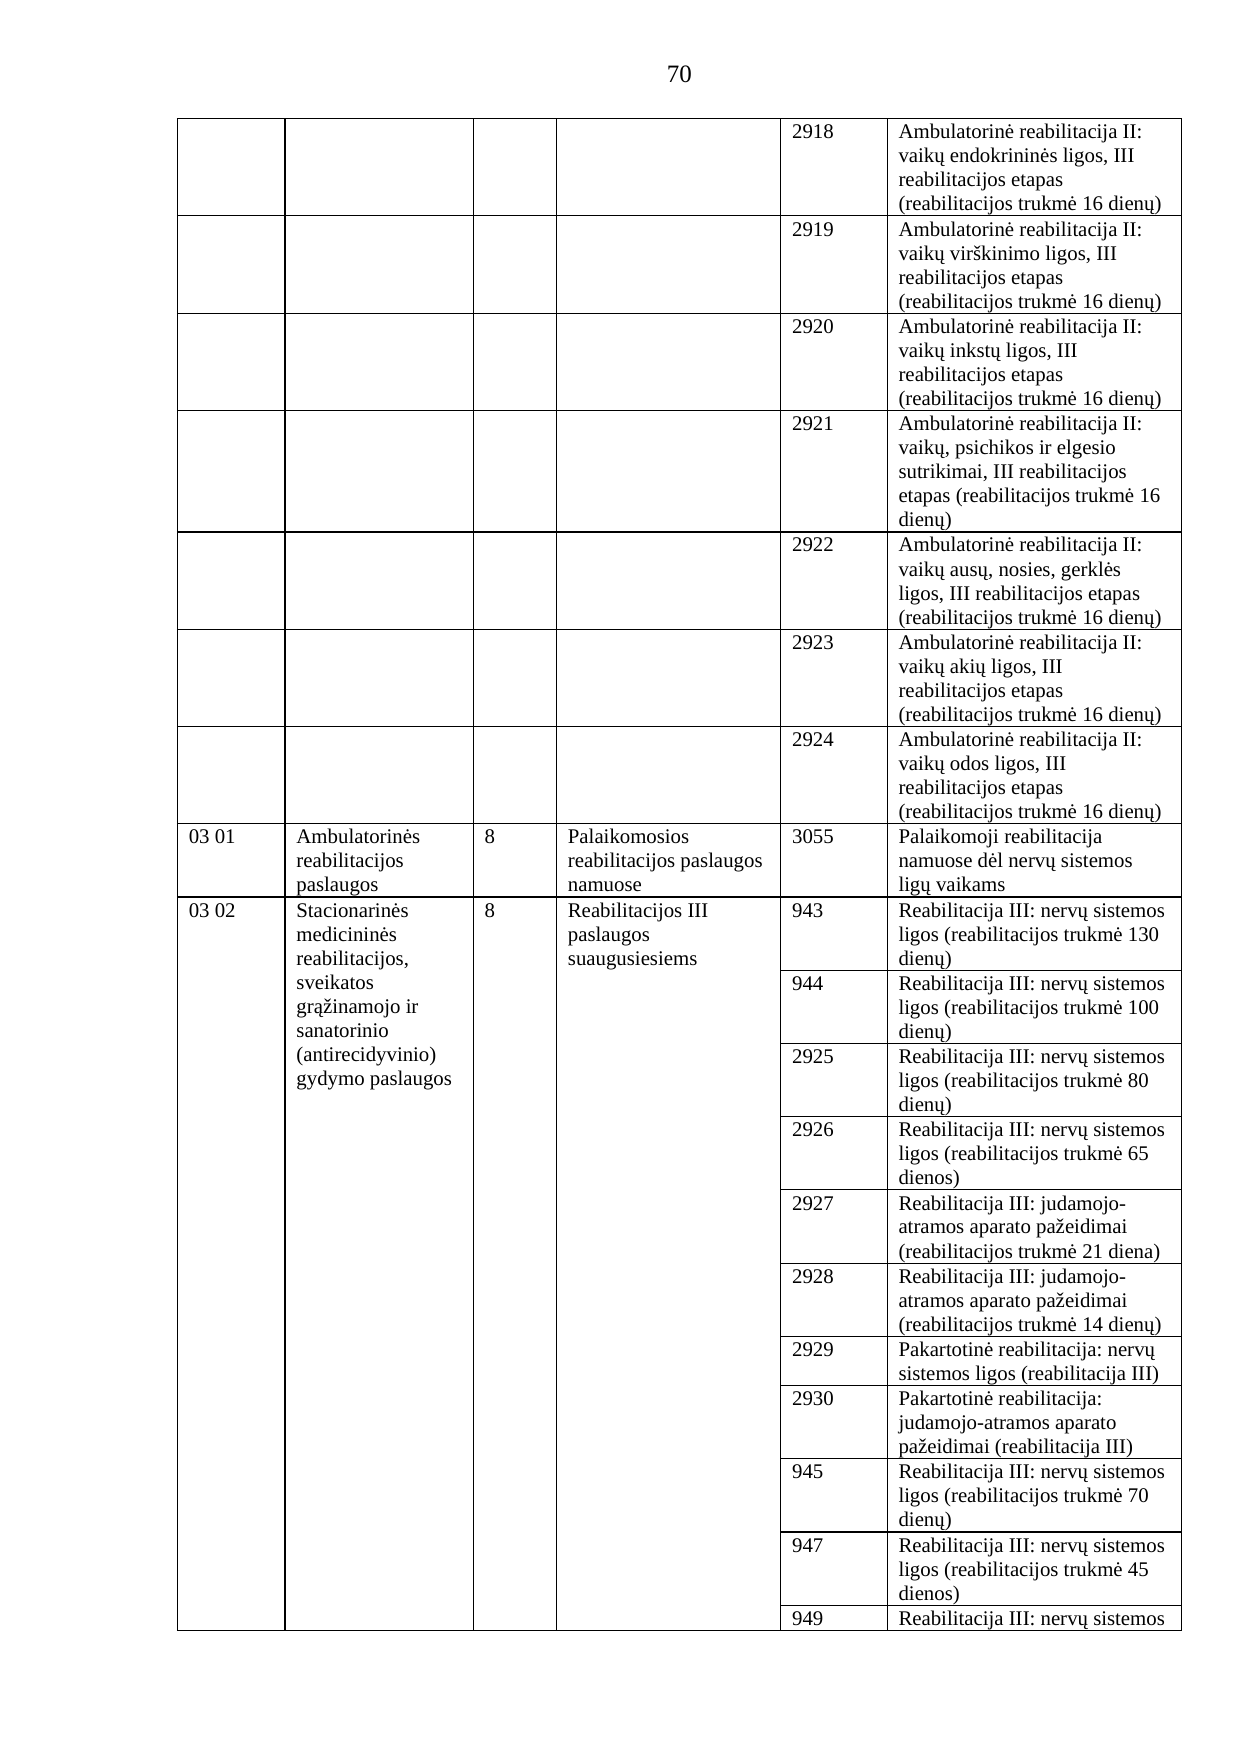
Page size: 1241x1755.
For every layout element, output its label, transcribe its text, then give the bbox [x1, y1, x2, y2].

table_cell [557, 630, 780, 726]
table_cell [557, 411, 780, 531]
table_cell 947 [781, 1533, 887, 1605]
table_cell Reabilitacija III: judamojo-atramos aparato pažeidimai (reabilitacijos trukmė 14 dienų) [888, 1264, 1181, 1336]
table_cell Ambulatorinė reabilitacija II: vaikų endokrininės ligos, III reabilitacijos etapas (reabilitacijos trukmė 16 dienų) [888, 119, 1181, 215]
table_cell Reabilitacija III: nervų sistemos ligos (reabilitacijos trukmė 80 dienų) [888, 1044, 1181, 1116]
table_cell Reabilitacija III: nervų sistemos ligos (reabilitacijos trukmė 70 dienų) [888, 1459, 1181, 1531]
table_cell [474, 119, 556, 215]
table_cell [474, 314, 556, 410]
table_cell Ambulatorinė reabilitacija II: vaikų, psichikos ir elgesio sutrikimai, III reabilitacijos etapas (reabilitacijos trukmė 16 dienų) [888, 411, 1181, 531]
table_cell Ambulatorinė reabilitacija II: vaikų odos ligos, III reabilitacijos etapas (reabilitacijos trukmė 16 dienų) [888, 727, 1181, 823]
table_cell Ambulatorinė reabilitacija II: vaikų akių ligos, III reabilitacijos etapas (reabilitacijos trukmė 16 dienų) [888, 630, 1181, 726]
table_cell 3055 [781, 824, 887, 896]
table_cell [557, 119, 780, 215]
table_cell Reabilitacija III: nervų sistemos [888, 1606, 1181, 1630]
table_cell [178, 533, 284, 629]
table_cell 2918 [781, 119, 887, 215]
table_cell [286, 119, 473, 215]
table_cell Pakartotinė reabilitacija: judamojo-atramos aparato pažeidimai (reabilitacija III) [888, 1386, 1181, 1458]
table_cell Stacionarinės medicininės reabilitacijos, sveikatos grąžinamojo ir sanatorinio (antirecidyvinio) gydymo paslaugos [286, 898, 473, 1630]
table_cell [286, 216, 473, 313]
table_cell 945 [781, 1459, 887, 1531]
table_cell 2922 [781, 533, 887, 629]
table_cell [557, 314, 780, 410]
table_cell [474, 216, 556, 313]
table_cell 2921 [781, 411, 887, 531]
table_cell Palaikomosios reabilitacijos paslaugos namuose [557, 824, 780, 896]
table_cell Reabilitacijos III paslaugos suaugusiesiems [557, 898, 780, 1630]
table_cell Pakartotinė reabilitacija: nervų sistemos ligos (reabilitacija III) [888, 1337, 1181, 1385]
table_cell [286, 411, 473, 531]
table_cell [286, 314, 473, 410]
table_cell [178, 314, 284, 410]
table_cell 2924 [781, 727, 887, 823]
table_cell 2927 [781, 1190, 887, 1263]
table_cell [474, 533, 556, 629]
table_cell 944 [781, 971, 887, 1043]
table_cell 2923 [781, 630, 887, 726]
table_cell Palaikomoji reabilitacija namuose dėl nervų sistemos ligų vaikams [888, 824, 1181, 896]
table_cell Ambulatorinė reabilitacija II: vaikų ausų, nosies, gerklės ligos, III reabilitacijos etapas (reabilitacijos trukmė 16 dienų) [888, 533, 1181, 629]
table_cell Reabilitacija III: nervų sistemos ligos (reabilitacijos trukmė 45 dienos) [888, 1533, 1181, 1605]
table_cell Ambulatorinė reabilitacija II: vaikų inkstų ligos, III reabilitacijos etapas (reabilitacijos trukmė 16 dienų) [888, 314, 1181, 410]
table_cell 8 [474, 824, 556, 896]
table_cell 949 [781, 1606, 887, 1630]
table_cell 2926 [781, 1117, 887, 1189]
table_cell Reabilitacija III: nervų sistemos ligos (reabilitacijos trukmė 65 dienos) [888, 1117, 1181, 1189]
table_cell [557, 727, 780, 823]
table_cell Ambulatorinės reabilitacijos paslaugos [286, 824, 473, 896]
table_cell [286, 533, 473, 629]
table_cell [474, 727, 556, 823]
table_cell [178, 727, 284, 823]
table_cell 03 01 [178, 824, 284, 896]
table_cell [178, 119, 284, 215]
table_cell 2920 [781, 314, 887, 410]
table_cell 2928 [781, 1264, 887, 1336]
table_cell 2929 [781, 1337, 887, 1385]
table_cell 8 [474, 898, 556, 1630]
table_cell [178, 411, 284, 531]
table_cell [474, 630, 556, 726]
table_cell Reabilitacija III: nervų sistemos ligos (reabilitacijos trukmė 100 dienų) [888, 971, 1181, 1043]
table_cell [474, 411, 556, 531]
table_cell [557, 533, 780, 629]
table_cell Ambulatorinė reabilitacija II: vaikų virškinimo ligos, III reabilitacijos etapas (reabilitacijos trukmė 16 dienų) [888, 216, 1181, 313]
table_cell Reabilitacija III: judamojo-atramos aparato pažeidimai (reabilitacijos trukmė 21 diena) [888, 1190, 1181, 1263]
table_cell [178, 216, 284, 313]
table_cell 03 02 [178, 898, 284, 1630]
table_cell 2930 [781, 1386, 887, 1458]
table_cell 2919 [781, 216, 887, 313]
table_cell 943 [781, 898, 887, 970]
table_cell [286, 630, 473, 726]
table_cell 2925 [781, 1044, 887, 1116]
table_cell [557, 216, 780, 313]
table_cell [178, 630, 284, 726]
table_cell [286, 727, 473, 823]
table_cell Reabilitacija III: nervų sistemos ligos (reabilitacijos trukmė 130 dienų) [888, 898, 1181, 970]
